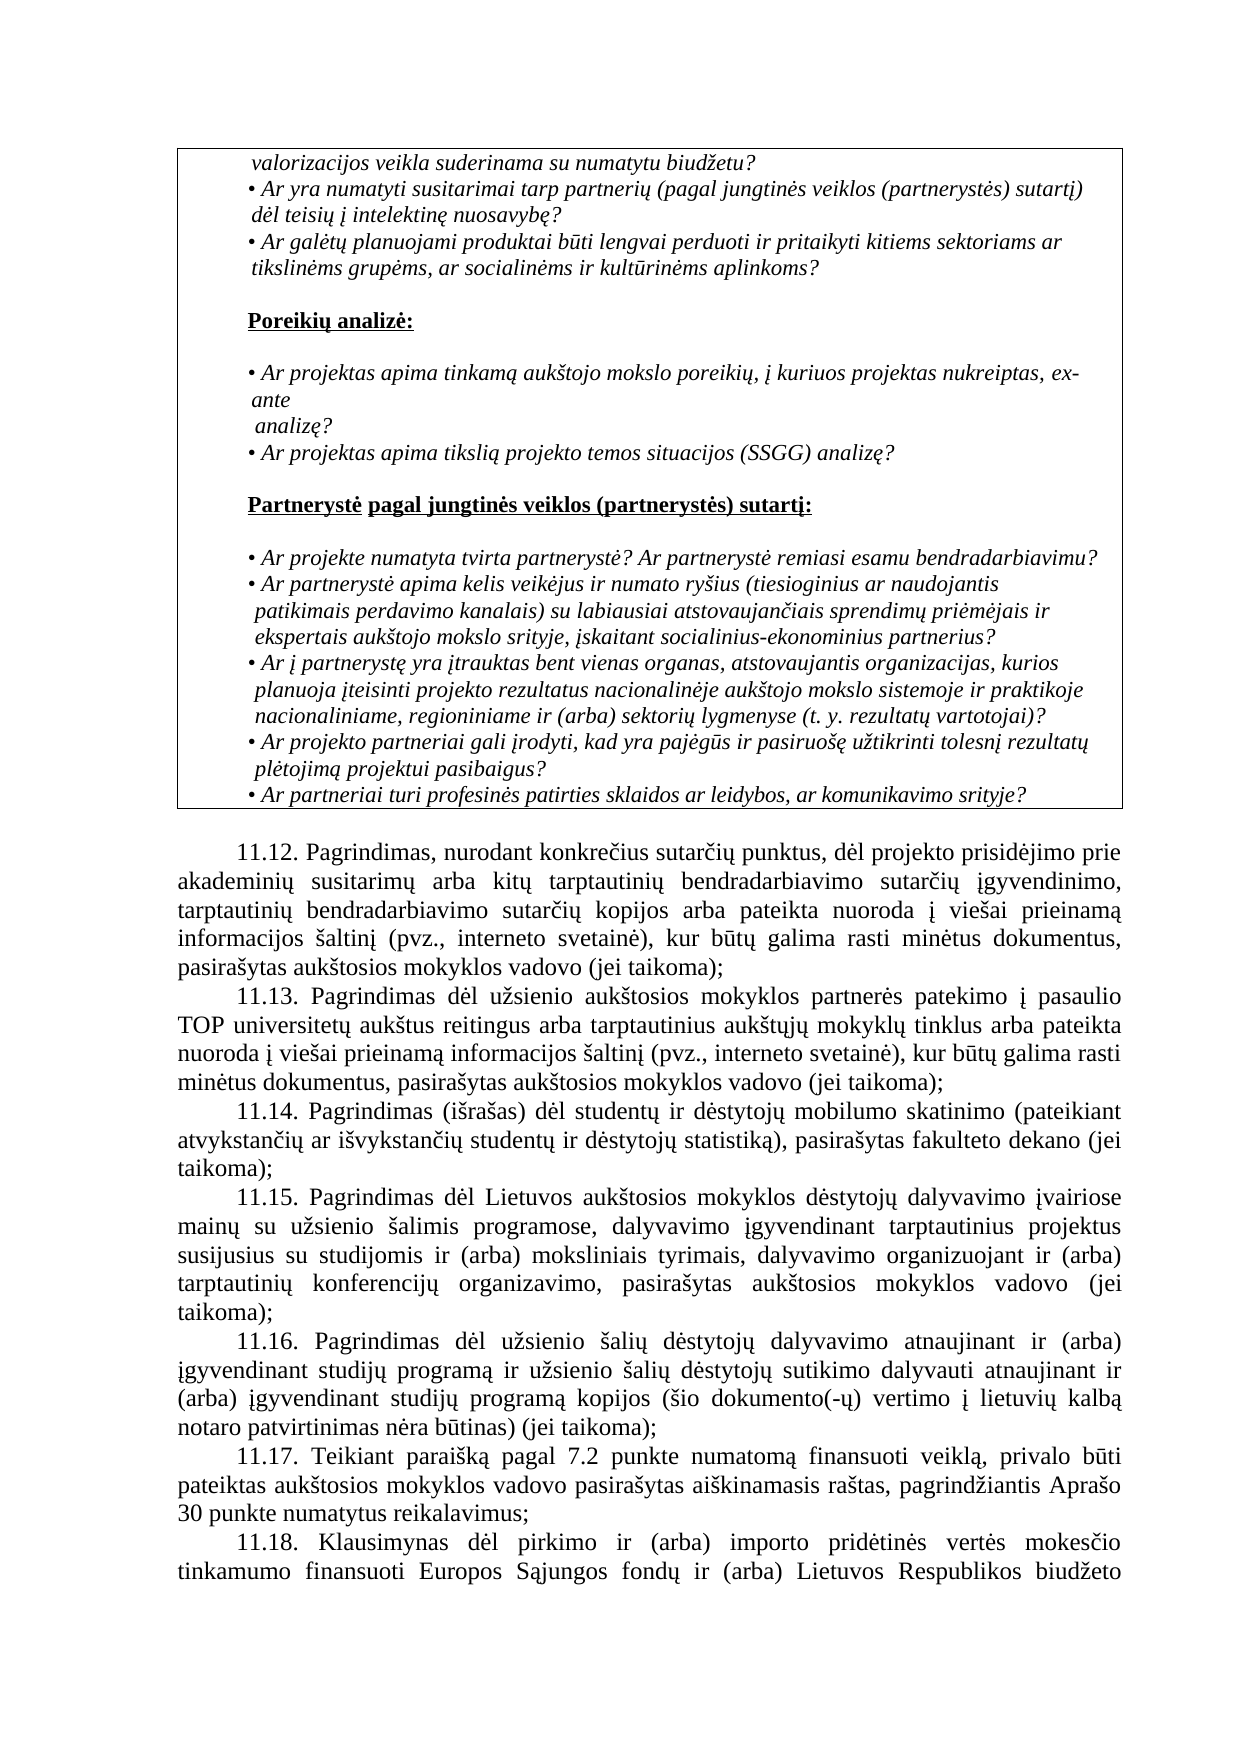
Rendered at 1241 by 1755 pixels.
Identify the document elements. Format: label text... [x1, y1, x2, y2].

text 11.14. Pagrindimas (išrašas) dėl studentų ir dėstytojų mobilumo skatinimo (pateikiant atvykstančių ar išvykstančių studentų ir dėstytojų statistiką), pasirašytas fakulteto dekano (jei taikoma); [177, 1096, 1122, 1182]
text 11.13. Pagrindimas dėl užsienio aukštosios mokyklos partnerės patekimo į pasaulio TOP universitetų aukštus reitingus arba tarptautinius aukštųjų mokyklų tinklus arba pateikta nuoroda į viešai prieinamą informacijos šaltinį (pvz., interneto svetainė), kur būtų galima rasti minėtus dokumentus, pasirašytas aukštosios mokyklos vadovo (jei taikoma); [177, 981, 1122, 1096]
text 11.16. Pagrindimas dėl užsienio šalių dėstytojų dalyvavimo atnaujinant ir (arba) įgyvendinant studijų programą ir užsienio šalių dėstytojų sutikimo dalyvauti atnaujinant ir (arba) įgyvendinant studijų programą kopijos (šio dokumento(-ų) vertimo į lietuvių kalbą notaro patvirtinimas nėra būtinas) (jei taikoma); [177, 1326, 1122, 1441]
text 11.15. Pagrindimas dėl Lietuvos aukštosios mokyklos dėstytojų dalyvavimo įvairiose mainų su užsienio šalimis programose, dalyvavimo įgyvendinant tarptautinius projektus susijusius su studijomis ir (arba) moksliniais tyrimais, dalyvavimo organizuojant ir (arba) tarptautinių konferencijų organizavimo, pasirašytas aukštosios mokyklos vadovo (jei taikoma); [177, 1182, 1122, 1326]
text 11.17. Teikiant paraišką pagal 7.2 punkte numatomą finansuoti veiklą, privalo būti pateiktas aukštosios mokyklos vadovo pasirašytas aiškinamasis raštas, pagrindžiantis Aprašo 30 punkte numatytus reikalavimus; [177, 1441, 1122, 1527]
table_header valorizacijos veikla suderinama su numatytu biudžetu? • Ar yra numatyti susitarimai tarp partnerių (pagal jungtinės veiklos (partnerystės) sutartį) dėl teisių į intelektinę nuosavybę? • Ar galėtų planuojami produktai būti lengvai perduoti ir pritaikyti kitiems sektoriams ar tikslinėms grupėms, ar socialinėms ir kultūrinėms aplinkoms? Poreikių analizė: • Ar projektas apima tinkamą aukštojo mokslo poreikių, į kuriuos projektas nukreiptas, ex-ante analizę? • Ar projektas apima tikslią projekto temos situacijos (SSGG) analizę? Partnerystė pagal jungtinės veiklos (partnerystės) sutartį: • Ar projekte numatyta tvirta partnerystė? Ar partnerystė remiasi esamu bendradarbiavimu? • Ar partnerystė apima kelis veikėjus ir numato ryšius (tiesioginius ar naudojantis patikimais perdavimo kanalais) su labiausiai atstovaujančiais sprendimų priėmėjais ir ekspertais aukštojo mokslo srityje, įskaitant socialinius-ekonominius partnerius? • Ar į partnerystę yra įtrauktas bent vienas organas, atstovaujantis organizacijas, kurios planuoja įteisinti projekto rezultatus nacionalinėje aukštojo mokslo sistemoje ir praktikoje nacionaliniame, regioniniame ir (arba) sektorių lygmenyse (t. y. rezultatų vartotojai)? • Ar projekto partneriai gali įrodyti, kad yra pajėgūs ir pasiruošę užtikrinti tolesnį rezultatų plėtojimą projektui pasibaigus? • Ar partneriai turi profesinės patirties sklaidos ar leidybos, ar komunikavimo srityje? [178, 149, 1122, 807]
text 11.12. Pagrindimas, nurodant konkrečius sutarčių punktus, dėl projekto prisidėjimo prie akademinių susitarimų arba kitų tarptautinių bendradarbiavimo sutarčių įgyvendinimo, tarptautinių bendradarbiavimo sutarčių kopijos arba pateikta nuoroda į viešai prieinamą informacijos šaltinį (pvz., interneto svetainė), kur būtų galima rasti minėtus dokumentus, pasirašytas aukštosios mokyklos vadovo (jei taikoma); [177, 837, 1122, 981]
text 11.18. Klausimynas dėl pirkimo ir (arba) importo pridėtinės vertės mokesčio tinkamumo finansuoti Europos Sąjungos fondų ir (arba) Lietuvos Respublikos biudžeto [177, 1527, 1122, 1585]
